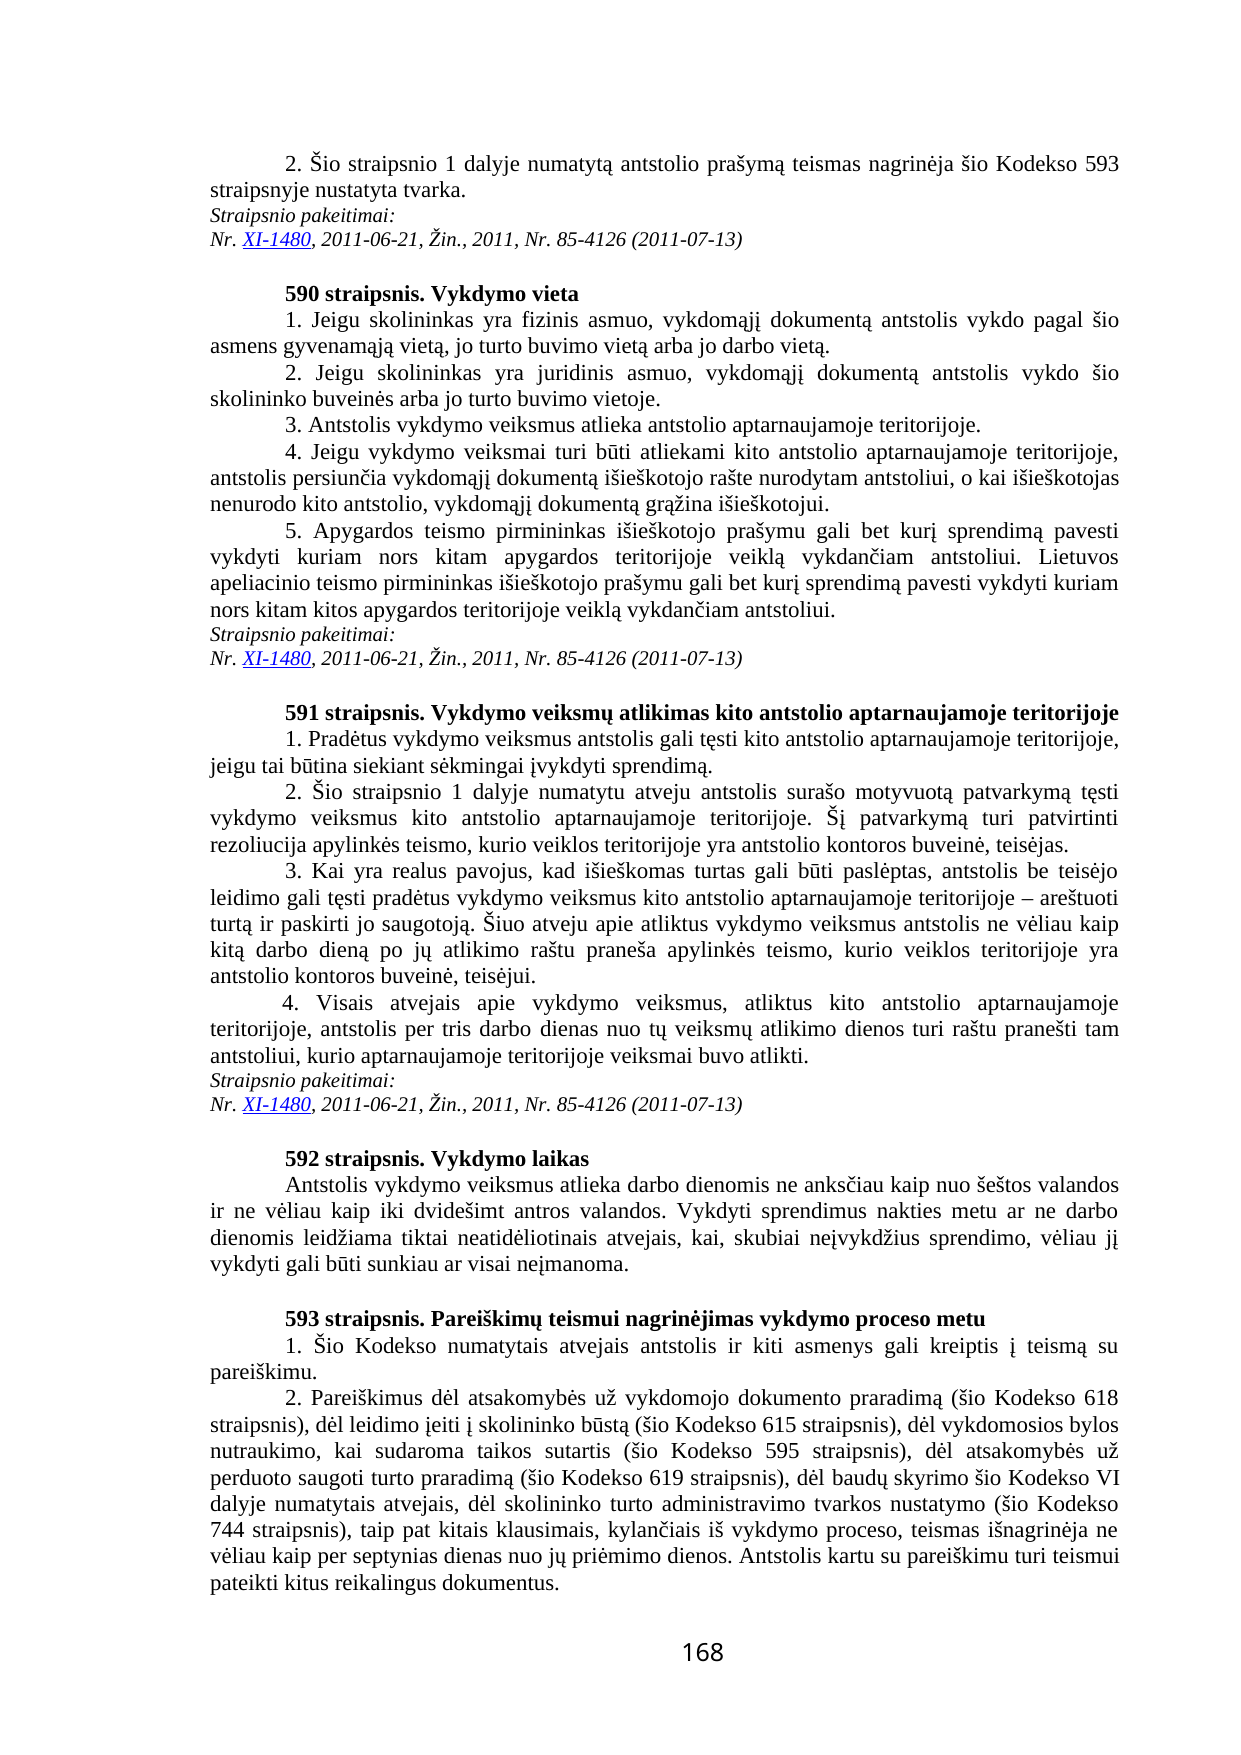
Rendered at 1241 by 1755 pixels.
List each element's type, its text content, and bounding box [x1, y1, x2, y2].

text 1. Šio Kodekso numatytais atvejais antstolis ir kiti asmenys gali kreiptis į teismą su pareiškimu. [210, 1332, 1120, 1384]
text 591 straipsnis. Vykdymo veiksmų atlikimas kito antstolio aptarnaujamoje teritorijoje [285, 699, 1120, 725]
text 2. Šio straipsnio 1 dalyje numatytu atveju antstolis surašo motyvuotą patvarkymą tęsti vykdymo veiksmus kito antstolio aptarnaujamoje teritorijoje. Šį patvarkymą turi patvirtinti rezoliucija apylinkės teismo, kurio veiklos teritorijoje yra antstolio kontoros buveinė, teisėjas. [210, 778, 1120, 857]
text 3. Kai yra realus pavojus, kad išieškomas turtas gali būti paslėptas, antstolis be teisėjo leidimo gali tęsti pradėtus vykdymo veiksmus kito antstolio aptarnaujamoje teritorijoje – areštuoti turtą ir paskirti jo saugotoją. Šiuo atveju apie atliktus vykdymo veiksmus antstolis ne vėliau kaip kitą darbo dieną po jų atlikimo raštu praneša apylinkės teismo, kurio veiklos teritorijoje yra antstolio kontoros buveinė, teisėjui. [210, 857, 1120, 989]
text 1. Jeigu skolininkas yra fizinis asmuo, vykdomąjį dokumentą antstolis vykdo pagal šio asmens gyvenamąją vietą, jo turto buvimo vietą arba jo darbo vietą. [210, 306, 1120, 359]
text 2. Pareiškimus dėl atsakomybės už vykdomojo dokumento praradimą (šio Kodekso 618 straipsnis), dėl leidimo įeiti į skolininko būstą (šio Kodekso 615 straipsnis), dėl vykdomosios bylos nutraukimo, kai sudaroma taikos sutartis (šio Kodekso 595 straipsnis), dėl atsakomybės už perduoto saugoti turto praradimą (šio Kodekso 619 straipsnis), dėl baudų skyrimo šio Kodekso VI dalyje numatytais atvejais, dėl skolininko turto administravimo tvarkos nustatymo (šio Kodekso 744 straipsnis), taip pat kitais klausimais, kylančiais iš vykdymo proceso, teismas išnagrinėja ne vėliau kaip per septynias dienas nuo jų priėmimo dienos. Antstolis kartu su pareiškimu turi teismui pateikti kitus reikalingus dokumentus. [210, 1384, 1120, 1595]
text Straipsnio pakeitimai: [210, 1068, 1120, 1092]
text Nr. XI-1480, 2011-06-21, Žin., 2011, Nr. 85-4126 (2011-07-13) [210, 227, 1120, 251]
text 1. Pradėtus vykdymo veiksmus antstolis gali tęsti kito antstolio aptarnaujamoje teritorijoje, jeigu tai būtina siekiant sėkmingai įvykdyti sprendimą. [210, 725, 1120, 778]
text 3. Antstolis vykdymo veiksmus atlieka antstolio aptarnaujamoje teritorijoje. [210, 411, 1120, 438]
text 5. Apygardos teismo pirmininkas išieškotojo prašymu gali bet kurį sprendimą pavesti vykdyti kuriam nors kitam apygardos teritorijoje veiklą vykdančiam antstoliui. Lietuvos apeliacinio teismo pirmininkas išieškotojo prašymu gali bet kurį sprendimą pavesti vykdyti kuriam nors kitam kitos apygardos teritorijoje veiklą vykdančiam antstoliui. [210, 517, 1120, 622]
text Straipsnio pakeitimai: [210, 203, 1120, 227]
text 590 straipsnis. Vykdymo vieta [210, 279, 1120, 306]
text Nr. XI-1480, 2011-06-21, Žin., 2011, Nr. 85-4126 (2011-07-13) [210, 1092, 1120, 1116]
text 2. Jeigu skolininkas yra juridinis asmuo, vykdomąjį dokumentą antstolis vykdo šio skolininko buveinės arba jo turto buvimo vietoje. [210, 359, 1120, 411]
text Straipsnio pakeitimai: [210, 622, 1120, 646]
text Antstolis vykdymo veiksmus atlieka darbo dienomis ne anksčiau kaip nuo šeštos valandos ir ne vėliau kaip iki dvidešimt antros valandos. Vykdyti sprendimus nakties metu ar ne darbo dienomis leidžiama tiktai neatidėliotinais atvejais, kai, skubiai neįvykdžius sprendimo, vėliau jį vykdyti gali būti sunkiau ar visai neįmanoma. [210, 1171, 1120, 1277]
text 592 straipsnis. Vykdymo laikas [210, 1145, 1120, 1171]
text Nr. XI-1480, 2011-06-21, Žin., 2011, Nr. 85-4126 (2011-07-13) [210, 646, 1120, 670]
text 593 straipsnis. Pareiškimų teismui nagrinėjimas vykdymo proceso metu [210, 1305, 1120, 1332]
text 2. Šio straipsnio 1 dalyje numatytą antstolio prašymą teismas nagrinėja šio Kodekso 593 straipsnyje nustatyta tvarka. [210, 150, 1120, 203]
text 4. Visais atvejais apie vykdymo veiksmus, atliktus kito antstolio aptarnaujamoje teritorijoje, antstolis per tris darbo dienas nuo tų veiksmų atlikimo dienos turi raštu pranešti tam antstoliui, kurio aptarnaujamoje teritorijoje veiksmai buvo atlikti. [210, 989, 1120, 1068]
text 4. Jeigu vykdymo veiksmai turi būti atliekami kito antstolio aptarnaujamoje teritorijoje, antstolis persiunčia vykdomąjį dokumentą išieškotojo rašte nurodytam antstoliui, o kai išieškotojas nenurodo kito antstolio, vykdomąjį dokumentą grąžina išieškotojui. [210, 438, 1120, 517]
